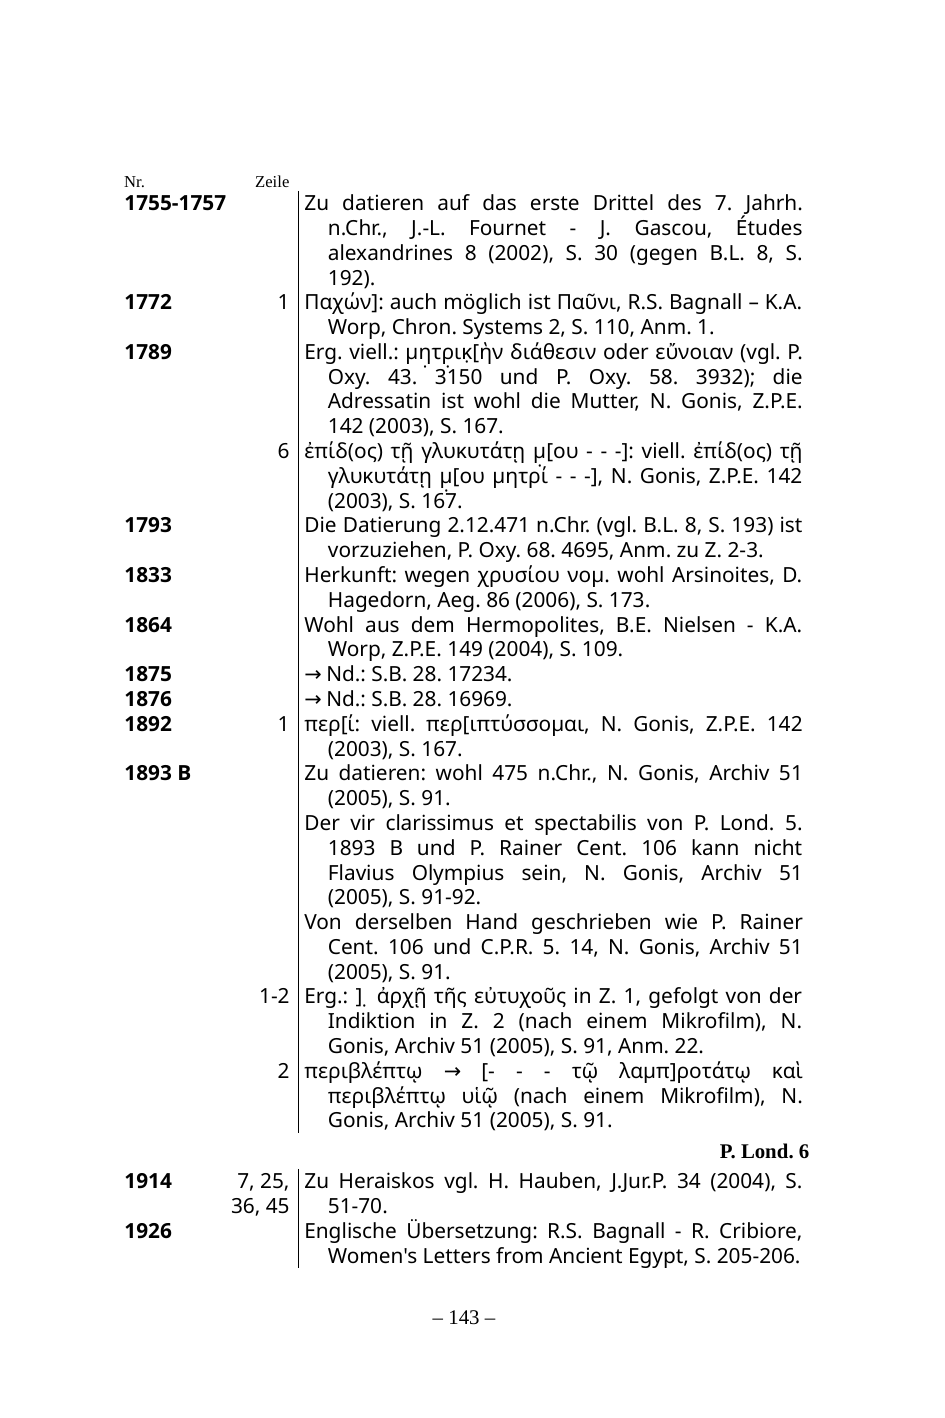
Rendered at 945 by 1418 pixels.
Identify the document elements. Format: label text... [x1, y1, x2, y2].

table_cell Zu datieren: wohl 475 n.Chr., N. Gonis, Archiv 51 (2005), S. 91. [299, 761, 809, 811]
table_cell Englische Übersetzung: R.S. Bagnall - R. Cribiore, Women's Letters from Ancient Egypt, S. 205-206. [299, 1219, 809, 1268]
table_cell Zu datieren auf das erste Drittel des 7. Jahrh. n.Chr., J.-L. Fournet - J. Gascou, Études alexandrines 8 (2002), S. 30 (gegen B.L. 8, S. 192). [299, 191, 809, 290]
table_cell 1893 B [118, 761, 298, 811]
table_cell 1876 [118, 687, 298, 711]
table_cell περ[ί: viell. περ[ιπτύσσομαι, N. Gonis, Z.P.E. 142 (2003), S. 167. [299, 711, 809, 761]
table_header Zu Heraiskos vgl. H. Hauben, J.Jur.P. 34 (2004), S. 51-70. [299, 1169, 809, 1218]
table_cell [118, 984, 207, 1058]
table_cell 1 [207, 711, 298, 761]
table_cell Die Datierung 2.12.471 n.Chr. (vgl. B.L. 8, S. 193) ist vorzuziehen, P. Oxy. 68. 4695, Anm. zu Z. 2-3. [299, 513, 809, 563]
table_cell → Nd.: S.B. 28. 16969. [299, 687, 809, 711]
table_cell [118, 439, 207, 513]
table_cell Παχών]: auch möglich ist Παῦνι, R.S. Bagnall – K.A. Worp, Chron. Systems 2, S. 110, Anm. 1. [299, 290, 809, 339]
table_cell → Nd.: S.B. 28. 17234. [299, 662, 809, 687]
table_cell 1755-1757 [118, 191, 298, 290]
table_cell 1875 [118, 662, 298, 687]
table_cell [118, 910, 298, 984]
table_cell 1926 [118, 1219, 298, 1268]
table_cell ἐπίδ(ος) τῇ γλυκυτάτῃ μ̣[ου - - -]: viell. ἐπίδ(ος) τῇ γλυκυτάτῃ μ̣[ου μητρί - - -], N. Gonis, Z.P.E. 142 (2003), S. 167. [299, 439, 809, 513]
table_cell 1793 [118, 513, 298, 563]
table_cell 1 [207, 290, 298, 339]
table_cell 1772 [118, 290, 207, 339]
table_cell 1892 [118, 711, 207, 761]
table_cell 6 [207, 439, 298, 513]
table_cell [207, 340, 298, 439]
table_cell [118, 1059, 207, 1133]
table_header 1914 [118, 1169, 207, 1218]
table_cell 1833 [118, 563, 298, 612]
table_cell Wohl aus dem Hermopolites, B.E. Nielsen - K.A. Worp, Z.P.E. 149 (2004), S. 109. [299, 612, 809, 662]
table_cell Erg.: ] ̣ ἀρχῇ τῆς εὐτυχοῦς in Z. 1, gefolgt von der Indiktion in Z. 2 (nach einem Mikrofilm), N. Gonis, Archiv 51 (2005), S. 91, Anm. 22. [299, 984, 809, 1058]
table_cell Der vir clarissimus et spectabilis von P. Lond. 5. 1893 B und P. Rainer Cent. 106 kann nicht Flavius Olympius sein, N. Gonis, Archiv 51 (2005), S. 91-92. [299, 811, 809, 910]
subtitle P. Lond. 6 [118, 1139, 809, 1163]
table_cell Erg. viell.: μη̣τρ̣ικ̣[ὴν διάθεσιν oder εὔνοιαν (vgl. P. Oxy. 43. 3150 und P. Oxy. 58. 3932); die Adressatin ist wohl die Mutter, N. Gonis, Z.P.E. 142 (2003), S. 167. [299, 340, 809, 439]
table_cell περιβλέπτῳ → [- - - τῷ λαμπ]ροτάτῳ καὶ περιβλέπτῳ υἱῷ (nach einem Mikrofilm), N. Gonis, Archiv 51 (2005), S. 91. [299, 1059, 809, 1133]
table_cell 1864 [118, 612, 298, 662]
table_cell 1-2 [207, 984, 298, 1058]
table_cell [118, 811, 298, 910]
table_cell 2 [207, 1059, 298, 1133]
table_cell Von derselben Hand geschrieben wie P. Rainer Cent. 106 und C.P.R. 5. 14, N. Gonis, Archiv 51 (2005), S. 91. [299, 910, 809, 984]
table_header 7, 25, 36, 45 [207, 1169, 298, 1218]
table_cell 1789 [118, 340, 207, 439]
table_cell Herkunft: wegen χρυσίου νομ. wohl Arsinoites, D. Hagedorn, Aeg. 86 (2006), S. 173. [299, 563, 809, 612]
